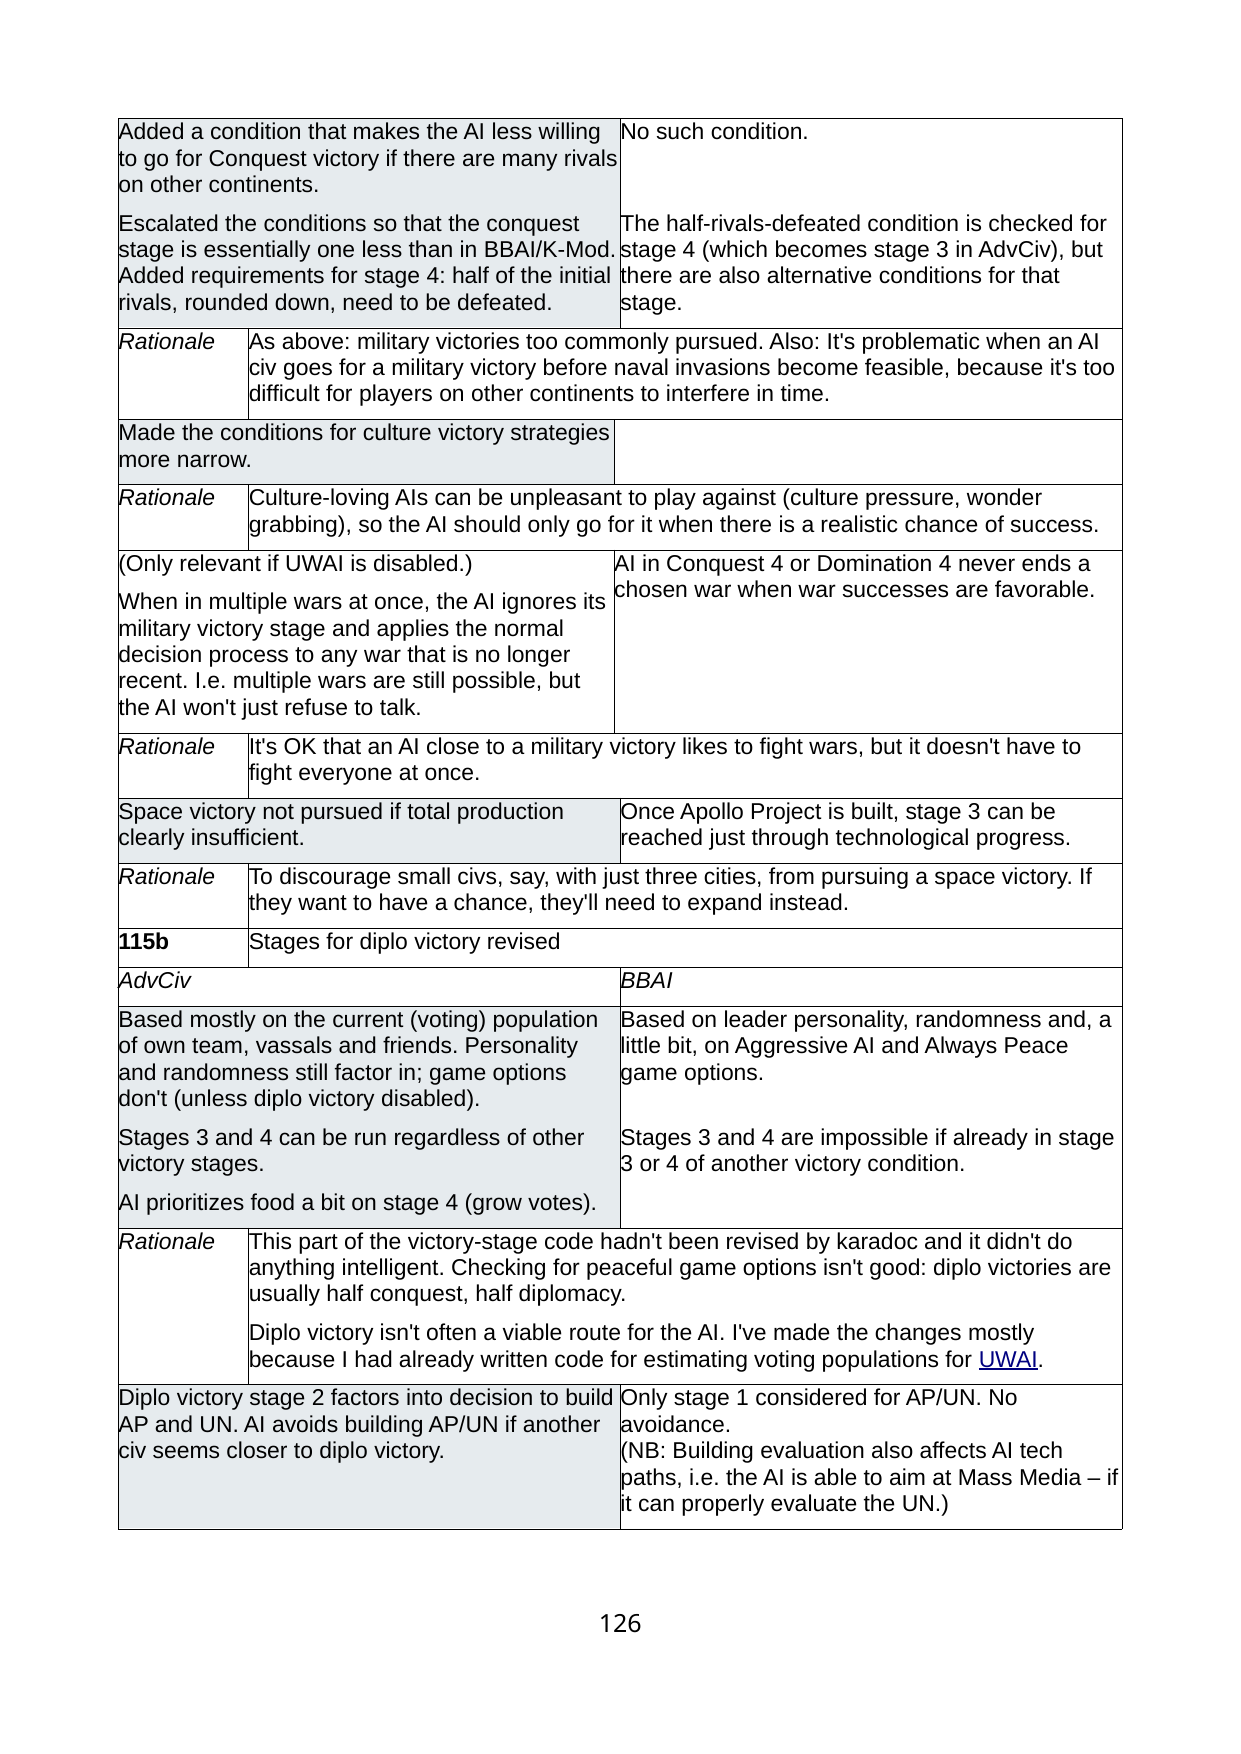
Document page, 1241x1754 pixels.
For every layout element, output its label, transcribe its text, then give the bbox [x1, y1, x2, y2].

table_cell Space victory not pursued if total production clearly insufficient. [119, 799, 620, 863]
table_cell (Only relevant if UWAI is disabled.) When in multiple wars at once, the AI ignores its military victory stage and applies the normal decision process to any war that is no longer recent. I.e. multiple wars are still possible, but the AI won't just refuse to talk. [119, 551, 614, 732]
table_cell Rationale [119, 1229, 248, 1384]
table_cell [615, 420, 1122, 484]
table_cell BBAI [621, 968, 1122, 1006]
table_cell Rationale [119, 734, 248, 798]
table_cell Culture-loving AIs can be unpleasant to play against (culture pressure, wonder grabbing), so the AI should only go for it when there is a realistic chance of success. [249, 485, 1122, 549]
table_cell Diplo victory stage 2 factors into decision to build AP and UN. AI avoids building AP/UN if another civ seems closer to diplo victory. [119, 1385, 620, 1528]
table_cell To discourage small civs, say, with just three cities, from pursuing a space victory. If they want to have a chance, they'll need to expand instead. [249, 864, 1122, 928]
table_cell Added a condition that makes the AI less willing to go for Conquest victory if there are many rivals on other continents. Escalated the conditions so that the conquest stage is essentially one less than in BBAI/K-Mod. Added requirements for stage 4: half of the initial rivals, rounded down, need to be defeated. [119, 119, 620, 327]
table_cell No such condition. The half-rivals-defeated condition is checked for stage 4 (which becomes stage 3 in AdvCiv), but there are also alternative conditions for that stage. [621, 119, 1122, 327]
table_cell This part of the victory-stage code hadn't been revised by karadoc and it didn't do anything intelligent. Checking for peaceful game options isn't good: diplo victories are usually half conquest, half diplomacy. Diplo victory isn't often a viable route for the AI. I've made the changes mostly because I had already written code for estimating voting populations for UWAI. [249, 1229, 1122, 1384]
table_cell It's OK that an AI close to a military victory likes to fight wars, but it doesn't have to fight everyone at once. [249, 734, 1122, 798]
table_cell Stages for diplo victory revised [249, 929, 1122, 967]
table_cell AdvCiv [119, 968, 620, 1006]
table_cell 115b [119, 929, 248, 967]
table_cell AI in Conquest 4 or Domination 4 never ends a chosen war when war successes are favorable. [615, 551, 1122, 732]
table_cell Based on leader personality, randomness and, a little bit, on Aggressive AI and Always Peace game options. Stages 3 and 4 are impossible if already in stage 3 or 4 of another victory condition. [621, 1007, 1122, 1228]
table_cell Once Apollo Project is built, stage 3 can be reached just through technological progress. [621, 799, 1122, 863]
table_cell Rationale [119, 864, 248, 928]
table_cell Based mostly on the current (voting) population of own team, vassals and friends. Personality and randomness still factor in; game options don't (unless diplo victory disabled). Stages 3 and 4 can be run regardless of other victory stages. AI prioritizes food a bit on stage 4 (grow votes). [119, 1007, 620, 1228]
table_cell Rationale [119, 485, 248, 549]
table_cell Rationale [119, 329, 248, 419]
table_cell Only stage 1 considered for AP/UN. No avoidance. (NB: Building evaluation also affects AI tech paths, i.e. the AI is able to aim at Mass Media – if it can properly evaluate the UN.) [621, 1385, 1122, 1528]
table_cell Made the conditions for culture victory strategies more narrow. [119, 420, 614, 484]
table_cell As above: military victories too commonly pursued. Also: It's problematic when an AI civ goes for a military victory before naval invasions become feasible, because it's too difficult for players on other continents to interfere in time. [249, 329, 1122, 419]
